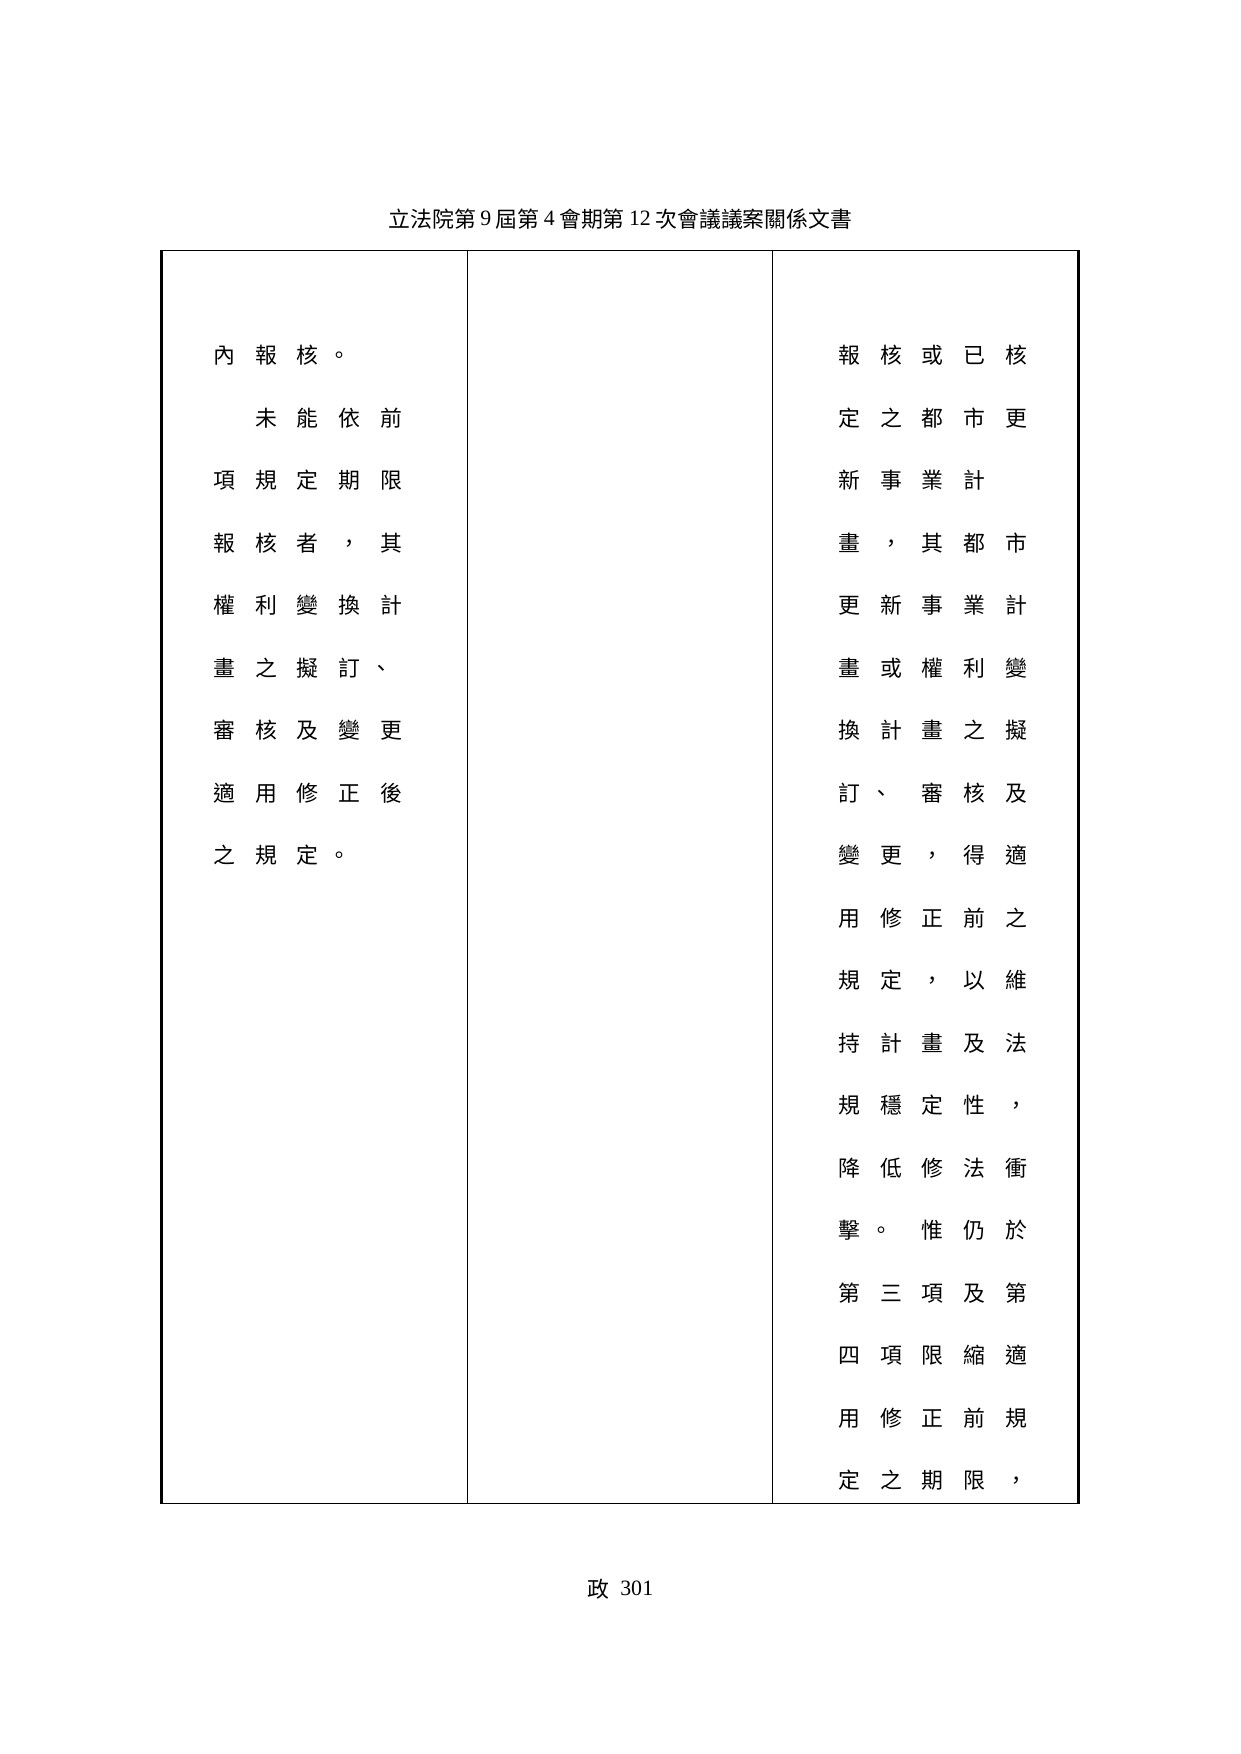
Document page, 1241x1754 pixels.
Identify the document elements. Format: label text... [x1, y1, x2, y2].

table_cell 報核或已核定之都市更新事業計畫，其都市更新事業計畫或權利變換計畫之擬訂、審核及變更，得適用修正前之規定，以維持計畫及法規穩定性，降低修法衝擊。惟仍於第三項及第四項限縮適用修正前規定之期限， [773, 251, 1077, 1503]
table_cell 內報核。 未能依前項規定期限報核者，其權利變換計畫之擬訂、審核及變更適用修正後之規定。 [163, 251, 467, 1503]
table_cell [468, 251, 772, 1503]
